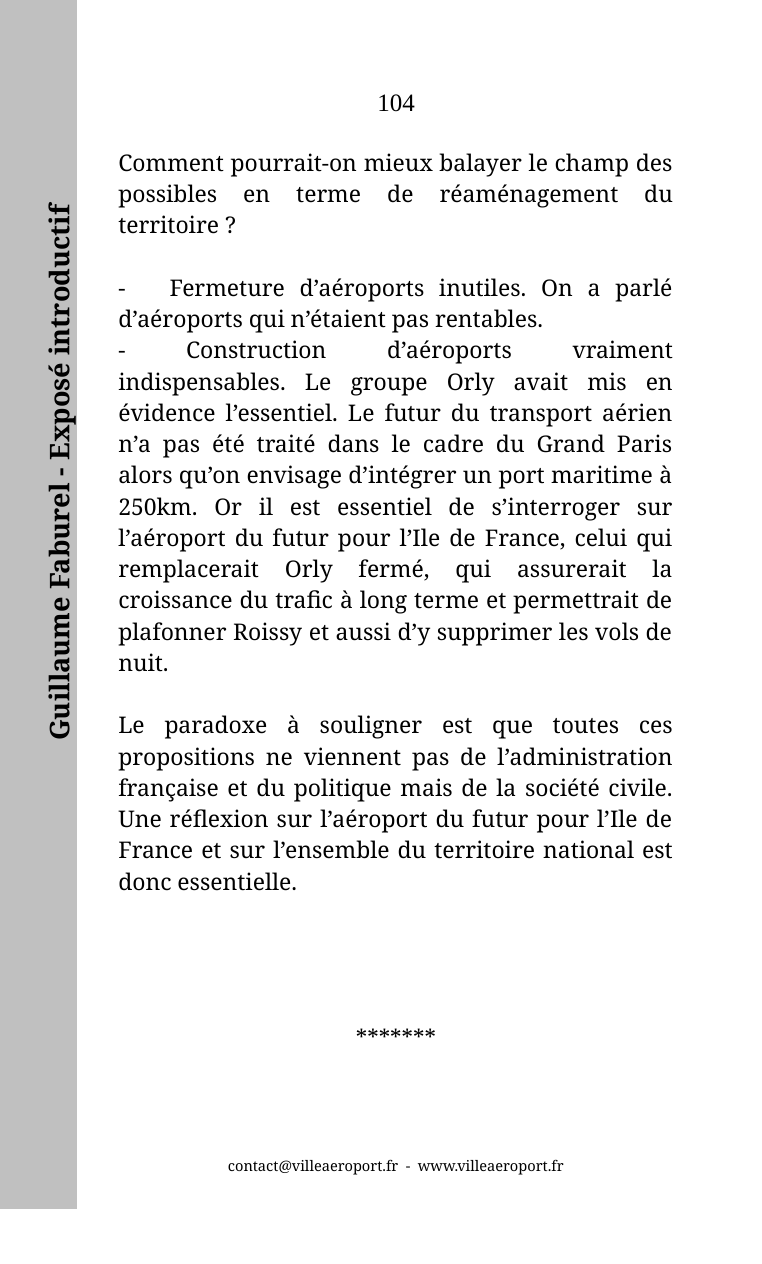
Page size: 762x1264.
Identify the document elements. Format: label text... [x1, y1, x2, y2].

text - Fermeture d’aéroports inutiles. On a parlé d’aéroports qui n’étaient pas rentables. [118, 272, 673, 334]
text - Construction d’aéroports vraiment indispensables. Le groupe Orly avait mis en évidence l’essentiel. Le futur du transport aérien n’a pas été traité dans le cadre du Grand Paris alors qu’on envisage d’intégrer un port maritime à 250km. Or il est essentiel de s’interroger sur l’aéroport du futur pour l’Ile de France, celui qui remplacerait Orly fermé, qui assurerait la croissance du trafic à long terme et permettrait de plafonner Roissy et aussi d’y supprimer les vols de nuit. [118, 334, 673, 678]
text Comment pourrait-on mieux balayer le champ des possibles en terme de réaménagement du territoire ? [118, 147, 673, 241]
text Guillaume Faburel - Exposé introductif [0, 187, 77, 741]
text ******* [118, 1022, 673, 1053]
text Le paradoxe à souligner est que toutes ces propositions ne viennent pas de l’administration française et du politique mais de la société civile. Une réflexion sur l’aéroport du futur pour l’Ile de France et sur l’ensemble du territoire national est donc essentielle. [118, 709, 673, 897]
